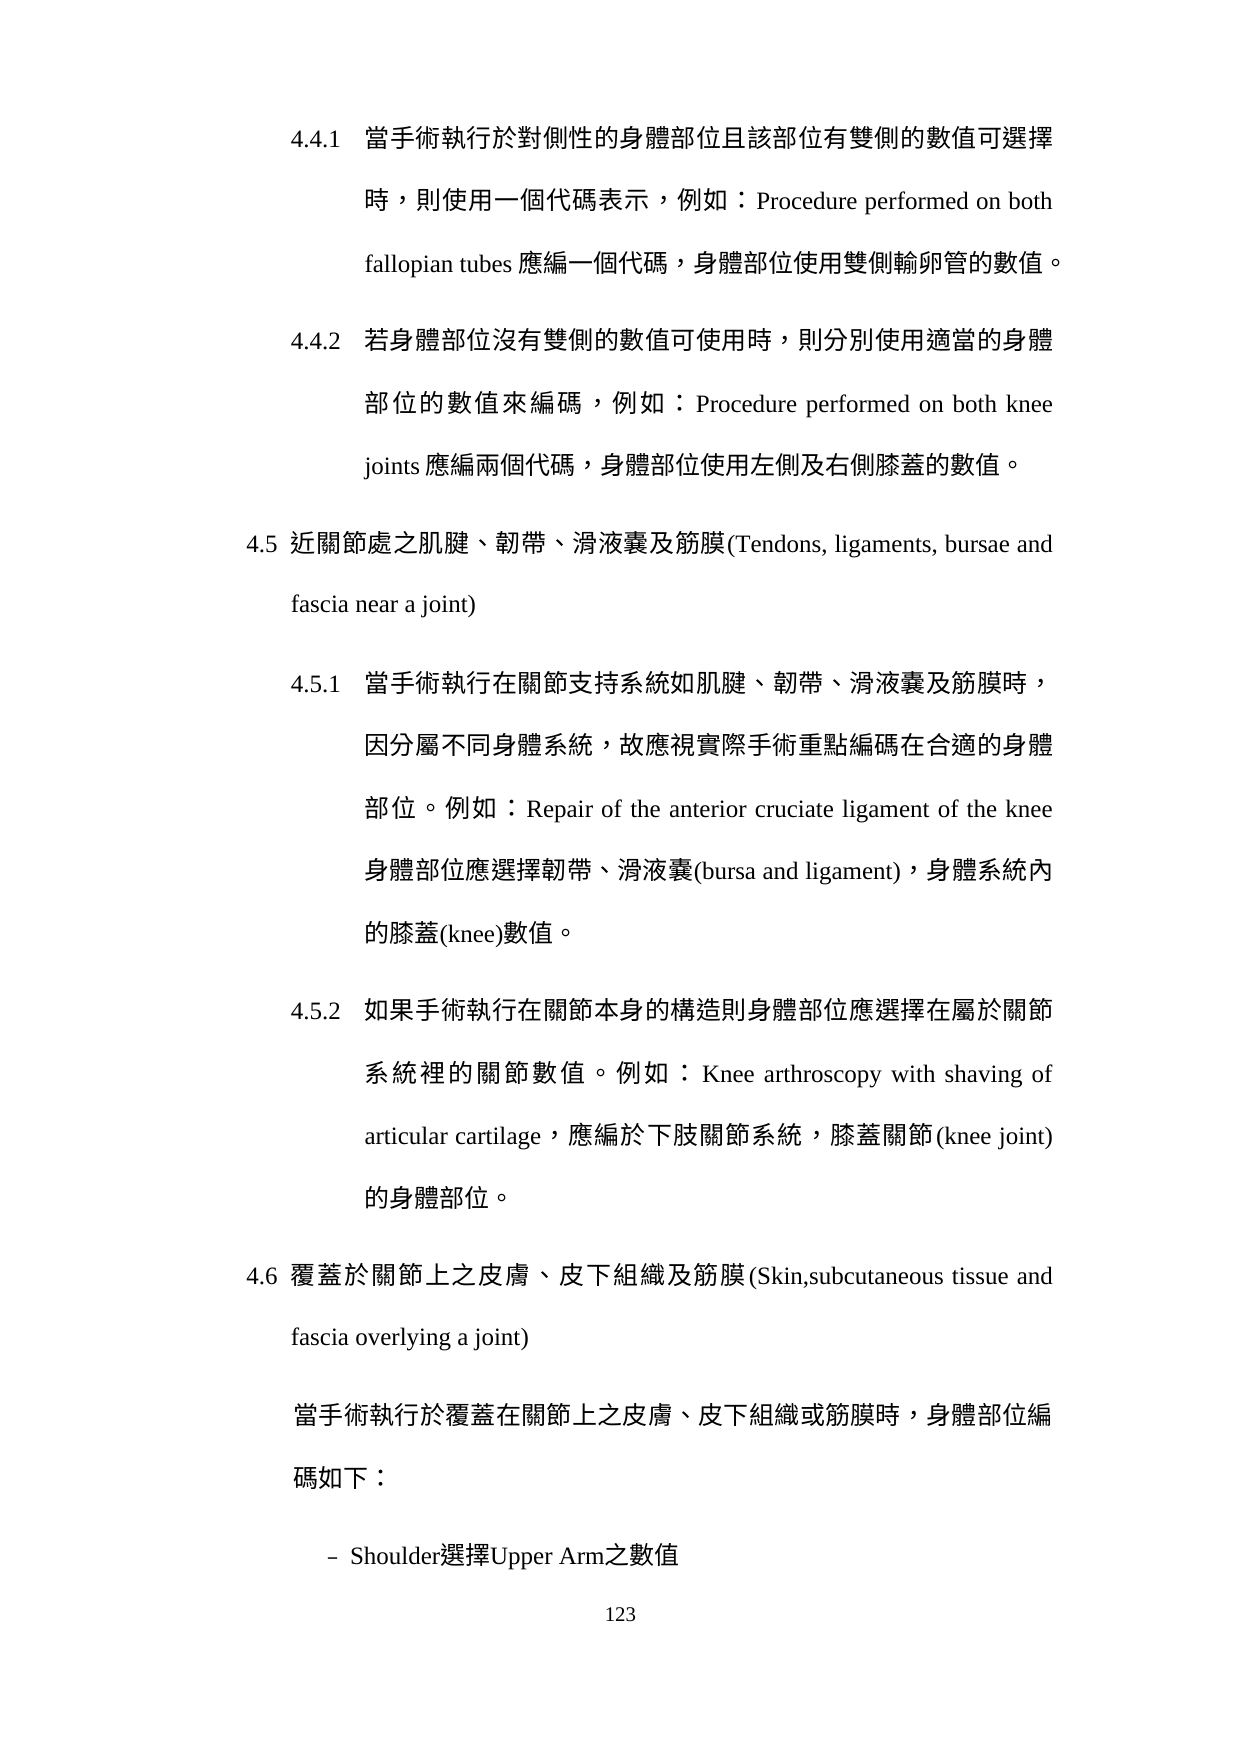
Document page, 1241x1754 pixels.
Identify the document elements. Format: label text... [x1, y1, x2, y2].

list 如果手術執行在關節本身的構造則身體部位應選擇在屬於關節系統裡的關節數值。例如：Knee arthroscopy with shaving of articular cartilage，應編於下肢關節系統，膝蓋關節(knee joint)的身體部位。 [291, 967, 1053, 1217]
list 當手術執行在關節支持系統如肌腱、韌帶、滑液嚢及筋膜時，因分屬不同身體系統，故應視實際手術重點編碼在合適的身體部位。例如：Repair of the anterior cruciate ligament of the knee身體部位應選擇韌帶、滑液嚢(bursa and ligament)，身體系統內的膝蓋(knee)數值。 [291, 639, 1053, 952]
list 覆蓋於關節上之皮膚、皮下組織及筋膜(Skin,subcutaneous tissue and fascia overlying a joint) [246, 1232, 1053, 1357]
list 近關節處之肌腱、韌帶、滑液嚢及筋膜(Tendons, ligaments, bursae and fascia near a joint) [246, 499, 1053, 624]
list 若身體部位沒有雙側的數值可使用時，則分別使用適當的身體部位的數值來編碼，例如：Procedure performed on both knee joints應編兩個代碼，身體部位使用左側及右側膝蓋的數值。 [291, 297, 1053, 484]
list Shoulder選擇Upper Arm之數值 [320, 1512, 1053, 1574]
text 當手術執行於覆蓋在關節上之皮膚、皮下組織或筋膜時，身體部位編碼如下： [293, 1372, 1053, 1497]
list 當手術執行於對側性的身體部位且該部位有雙側的數值可選擇時，則使用一個代碼表示，例如：Procedure performed on both fallopian tubes 應編一個代碼，身體部位使用雙側輸卵管的數值。 [291, 94, 1053, 282]
